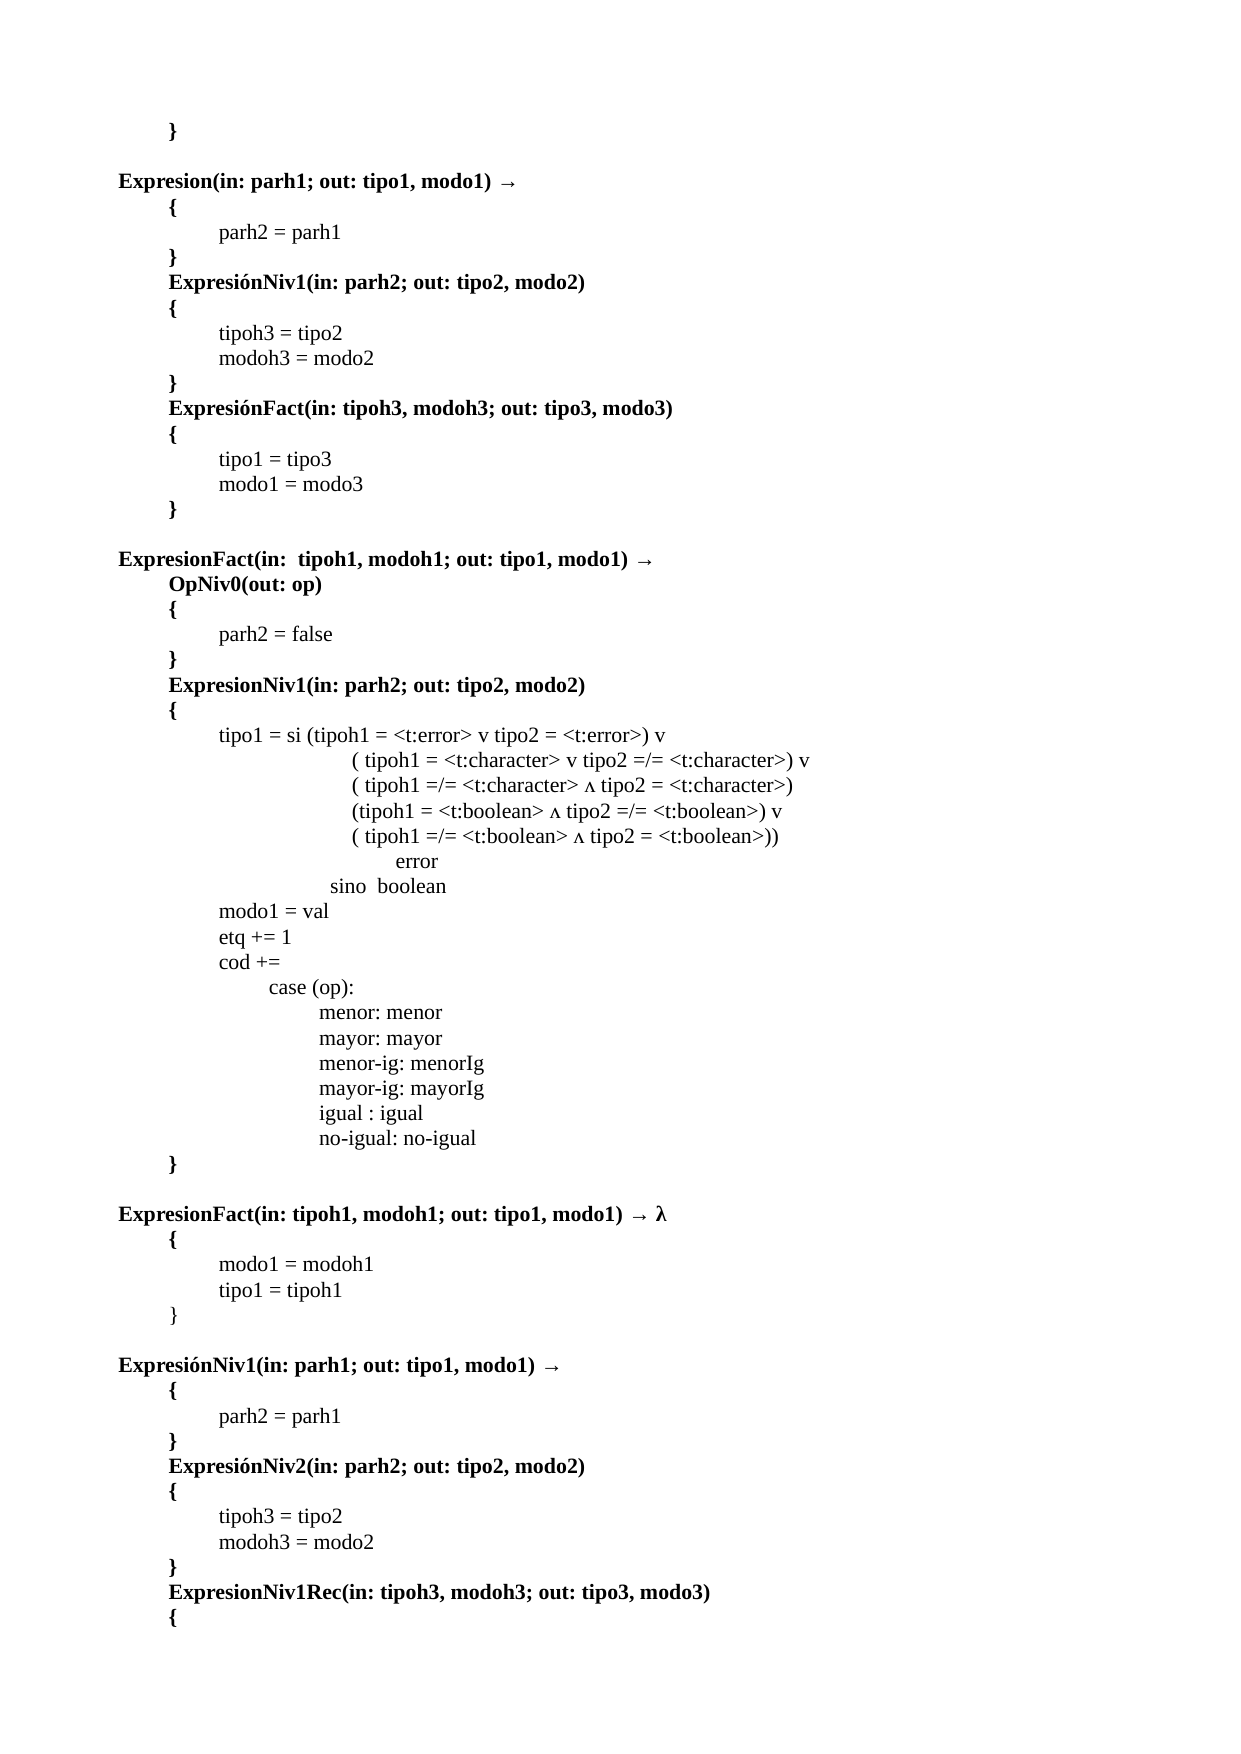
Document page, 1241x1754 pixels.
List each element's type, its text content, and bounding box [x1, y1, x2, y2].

text parh2 = parh1 [168, 1403, 1122, 1428]
text modoh3 = modo2 [168, 1529, 1122, 1554]
text Expresion(in: parh1; out: tipo1, modo1) → [118, 168, 1122, 194]
text } [168, 496, 1122, 521]
text } [168, 646, 1122, 672]
text tipo1 = tipoh1 [168, 1277, 1122, 1302]
text } [168, 370, 1122, 395]
text } [168, 1554, 1122, 1579]
text mayor-ig: mayorIg [118, 1075, 1122, 1100]
text { [168, 421, 1122, 446]
text ExpresionNiv1Rec(in: tipoh3, modoh3; out: tipo3, modo3) [168, 1579, 1122, 1604]
text ExpresiónNiv1(in: parh1; out: tipo1, modo1) → [118, 1352, 1122, 1377]
text ( tipoh1 = <t:character> v tipo2 =/= <t:character>) v [168, 747, 1122, 772]
text { [168, 697, 1122, 722]
text parh2 = parh1 [168, 219, 1122, 244]
text ExpresionFact(in: tipoh1, modoh1; out: tipo1, modo1) → [118, 546, 1122, 571]
text tipoh3 = tipo2 [168, 320, 1122, 345]
text { [168, 596, 1122, 621]
text no-igual: no-igual [118, 1125, 1122, 1151]
text sino boolean [168, 873, 1122, 898]
text menor: menor [118, 999, 1122, 1024]
text menor-ig: menorIg [118, 1050, 1122, 1075]
text modo1 = val [168, 898, 1122, 924]
text { [168, 1226, 1122, 1251]
text ( tipoh1 =/= <t:boolean> ᴧ tipo2 = <t:boolean>)) [168, 823, 1122, 848]
text ( tipoh1 =/= <t:character> ᴧ tipo2 = <t:character>) [168, 772, 1122, 798]
text ExpresiónNiv1(in: parh2; out: tipo2, modo2) [168, 269, 1122, 294]
text case (op): [168, 974, 1122, 999]
text } [168, 1151, 1122, 1176]
text igual : igual [118, 1100, 1122, 1125]
text } [168, 244, 1122, 269]
text tipo1 = tipo3 [168, 446, 1122, 471]
text etq += 1 [168, 924, 1122, 949]
text mayor: mayor [118, 1024, 1122, 1050]
text } [168, 118, 1122, 143]
text { [168, 1377, 1122, 1403]
text ExpresiónFact(in: tipoh3, modoh3; out: tipo3, modo3) [168, 395, 1122, 421]
text } [168, 1428, 1122, 1453]
text modo1 = modo3 [168, 471, 1122, 496]
text { [168, 294, 1122, 320]
text modo1 = modoh1 [168, 1251, 1122, 1277]
text tipo1 = si (tipoh1 = <t:error> v tipo2 = <t:error>) v [168, 722, 1122, 747]
text error [168, 848, 1122, 873]
text cod += [168, 949, 1122, 974]
text ExpresionFact(in: tipoh1, modoh1; out: tipo1, modo1) → λ [118, 1201, 1122, 1226]
text modoh3 = modo2 [168, 345, 1122, 370]
text { [168, 1478, 1122, 1503]
text ExpresionNiv1(in: parh2; out: tipo2, modo2) [168, 672, 1122, 697]
text tipoh3 = tipo2 [168, 1503, 1122, 1529]
text ExpresiónNiv2(in: parh2; out: tipo2, modo2) [168, 1453, 1122, 1478]
text parh2 = false [168, 621, 1122, 646]
text OpNiv0(out: op) [118, 571, 1122, 596]
text { [168, 1604, 1122, 1629]
text (tipoh1 = <t:boolean> ᴧ tipo2 =/= <t:boolean>) v [168, 798, 1122, 823]
text { [168, 194, 1122, 219]
text } [168, 1302, 1122, 1327]
